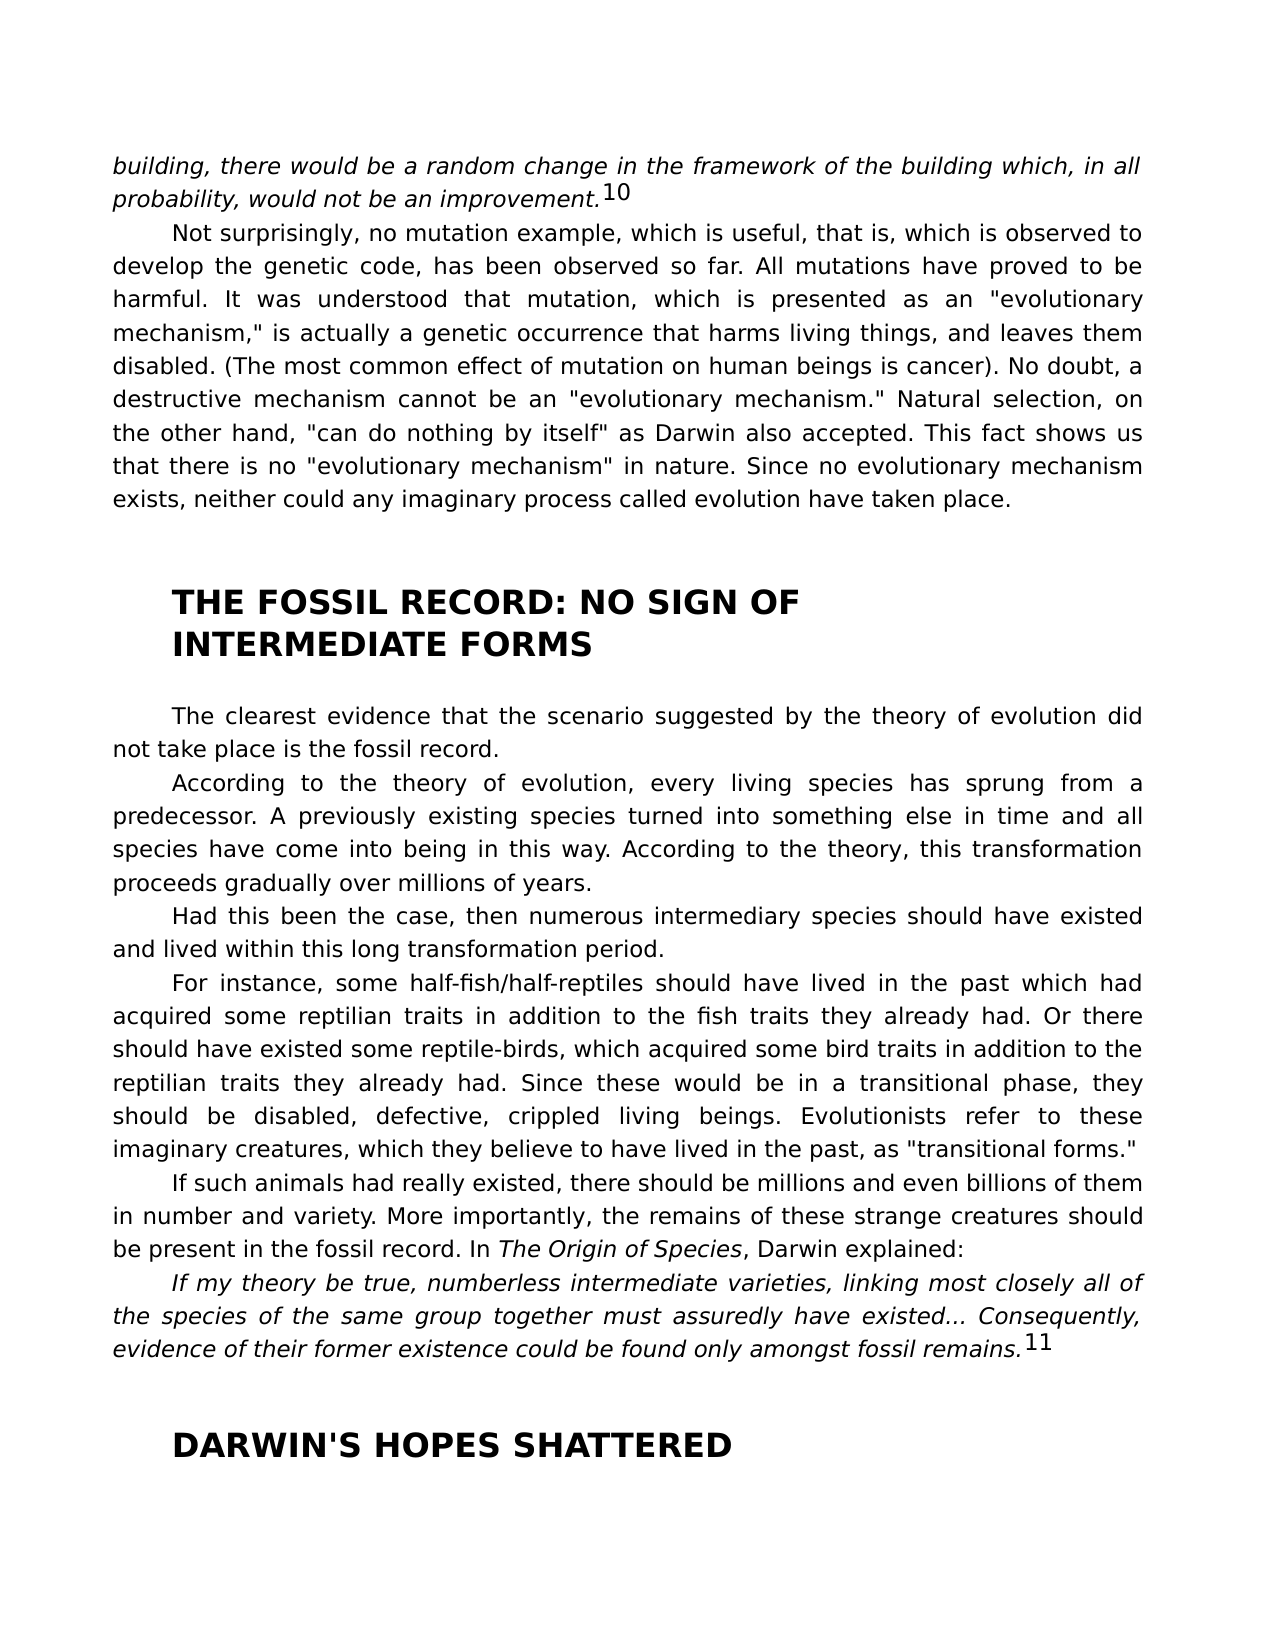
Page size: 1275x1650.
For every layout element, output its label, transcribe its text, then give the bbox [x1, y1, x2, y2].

text DARWIN'S HOPES SHATTERED [112, 1431, 1145, 1464]
text If my theory be true, numberless intermediate varieties, linking most closely all of the species of the same group together must assuredly have existed... Consequently, evidence of their former existence could be found only amongst fossil remains.11 [112, 1264, 1145, 1364]
text Had this been the case, then numerous intermediary species should have existed and lived within this long transformation period. [112, 898, 1145, 964]
text The clearest evidence that the scenario suggested by the theory of evolution did not take place is the fossil record. [112, 698, 1145, 764]
text According to the theory of evolution, every living species has sprung from a predecessor. A previously existing species turned into something else in time and all species have come into being in this way. According to the theory, this transformation proceeds gradually over millions of years. [112, 764, 1145, 898]
text THE FOSSIL RECORD: NO SIGN OF [112, 581, 1145, 623]
text INTERMEDIATE FORMS [112, 623, 1145, 664]
text For instance, some half-fish/half-reptiles should have lived in the past which had acquired some reptilian traits in addition to the fish traits they already had. Or there should have existed some reptile-birds, which acquired some bird traits in addition to the reptilian traits they already had. Since these would be in a transitional phase, they should be disabled, defective, crippled living beings. Evolutionists refer to these imaginary creatures, which they believe to have lived in the past, as "transitional forms." [112, 964, 1145, 1164]
text If such animals had really existed, there should be millions and even billions of them in number and variety. More importantly, the remains of these strange creatures should be present in the fossil record. In The Origin of Species, Darwin explained: [112, 1164, 1145, 1264]
text building, there would be a random change in the framework of the building which, in all probability, would not be an improvement.10 [112, 148, 1145, 214]
text Not surprisingly, no mutation example, which is useful, that is, which is observed to develop the genetic code, has been observed so far. All mutations have proved to be harmful. It was understood that mutation, which is presented as an "evolutionary mechanism," is actually a genetic occurrence that harms living things, and leaves them disabled. (The most common effect of mutation on human beings is cancer). No doubt, a destructive mechanism cannot be an "evolutionary mechanism." Natural selection, on the other hand, "can do nothing by itself" as Darwin also accepted. This fact shows us that there is no "evolutionary mechanism" in nature. Since no evolutionary mechanism exists, neither could any imaginary process called evolution have taken place. [112, 214, 1145, 514]
